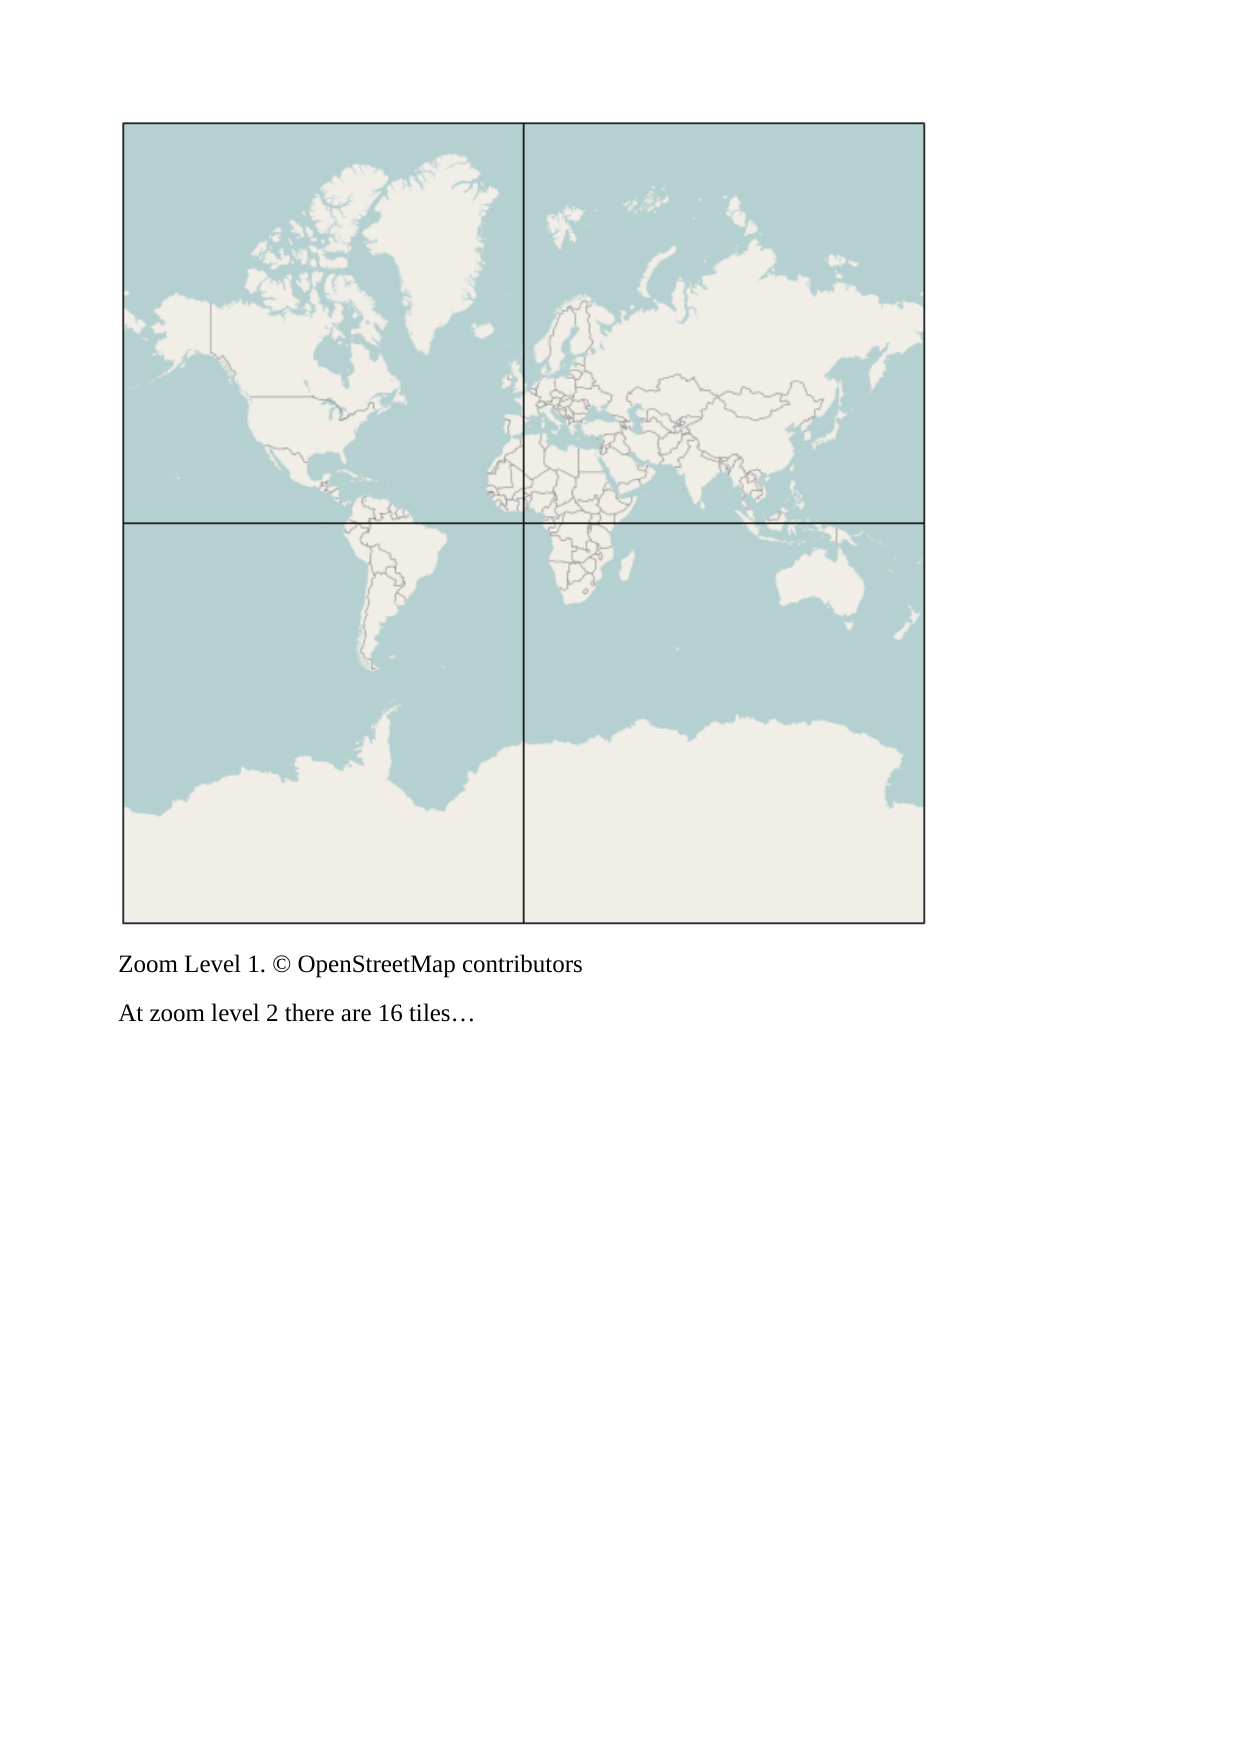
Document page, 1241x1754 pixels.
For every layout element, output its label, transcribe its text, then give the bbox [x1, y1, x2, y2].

text Zoom Level 1. © OpenStreetMap contributors [118, 949, 1122, 978]
text At zoom level 2 there are 16 tiles… [118, 998, 1122, 1027]
picture [118, 118, 929, 929]
